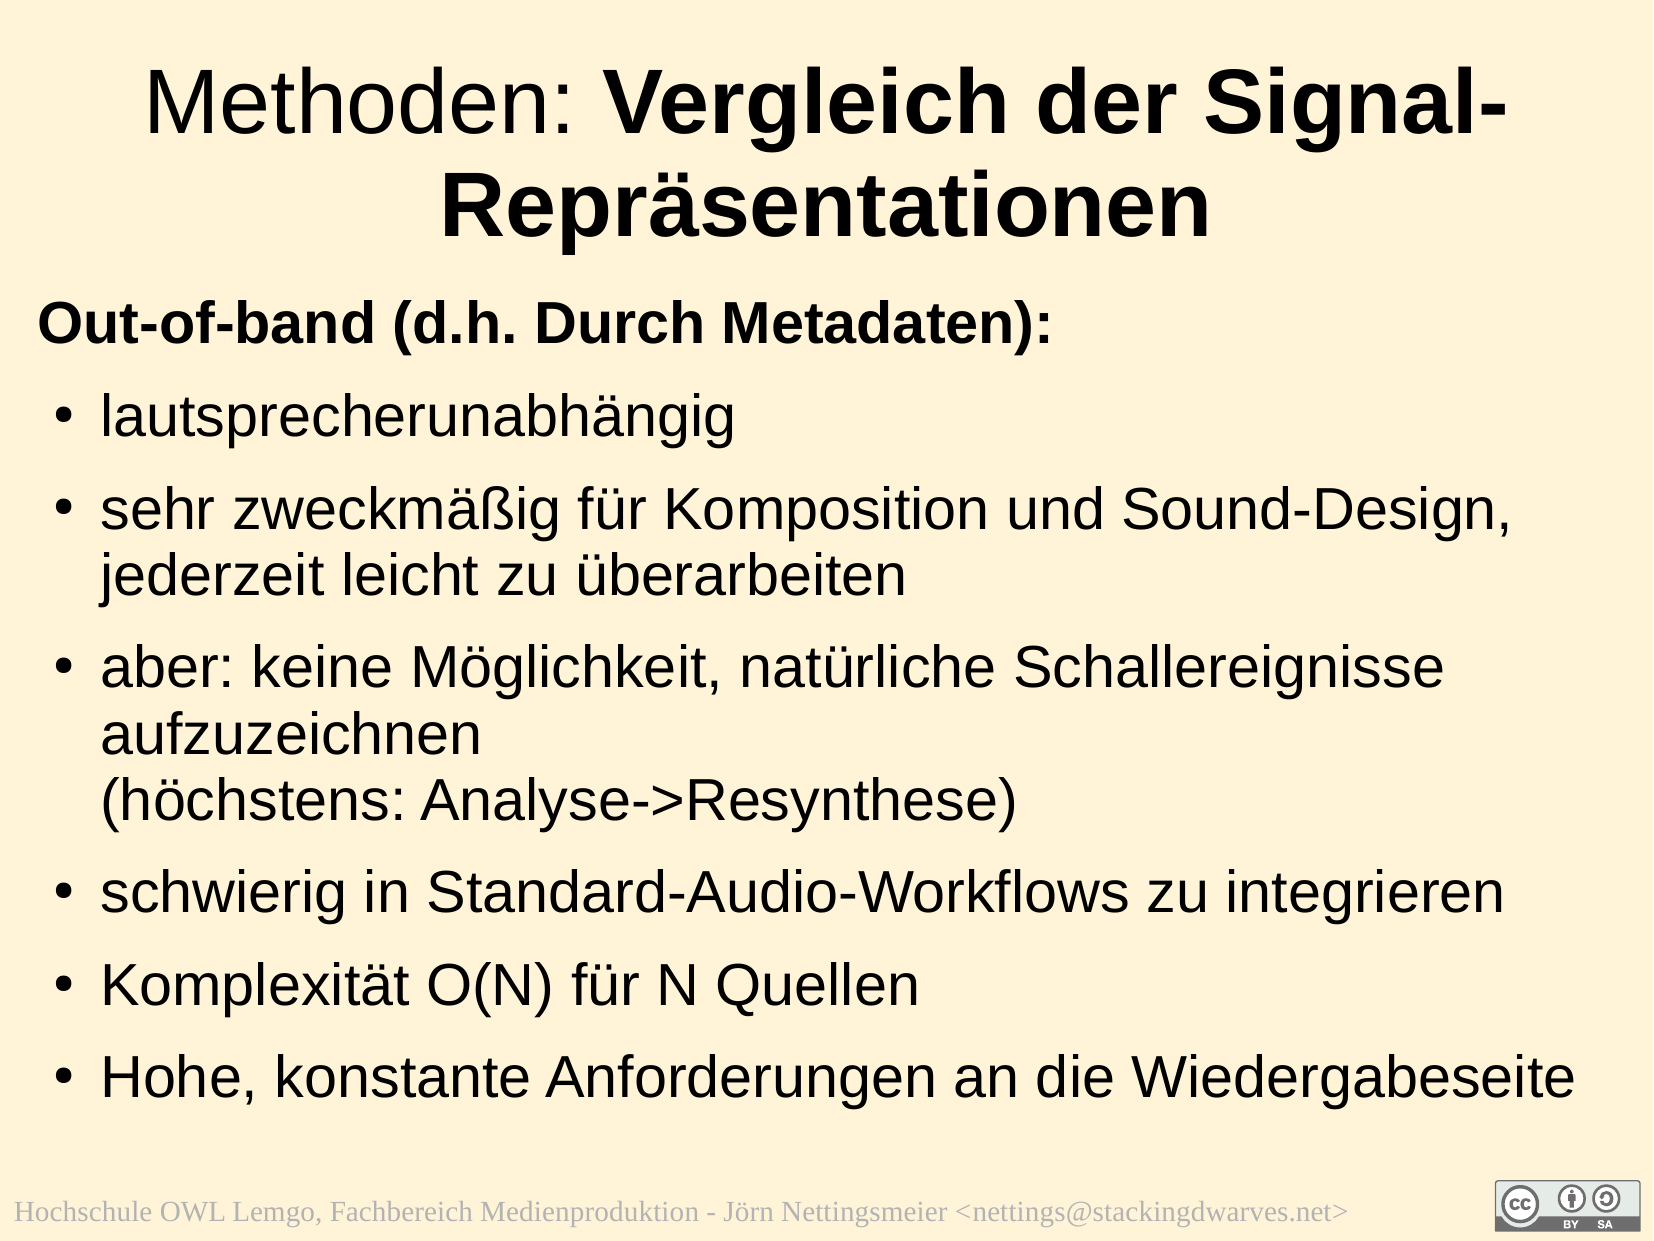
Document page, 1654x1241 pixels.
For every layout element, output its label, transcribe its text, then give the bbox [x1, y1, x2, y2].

list Out-of-band (d.h. Durch Metadaten): lautsprecherunabhängig sehr zweckmäßig für Komposition und Sound-Design, jederzeit leicht zu überarbeiten aber: keine Möglichkeit, natürliche Schallereignisse aufzuzeichnen (höchstens: Analyse->Resynthese) schwierig in Standard-Audio-Workflows zu integrieren Komplexität O(N) für N Quellen Hohe, konstante Anforderungen an die Wiedergabeseite [37, 290, 1612, 1126]
title Methoden: Vergleich der Signal-Repräsentationen [82, 49, 1571, 257]
